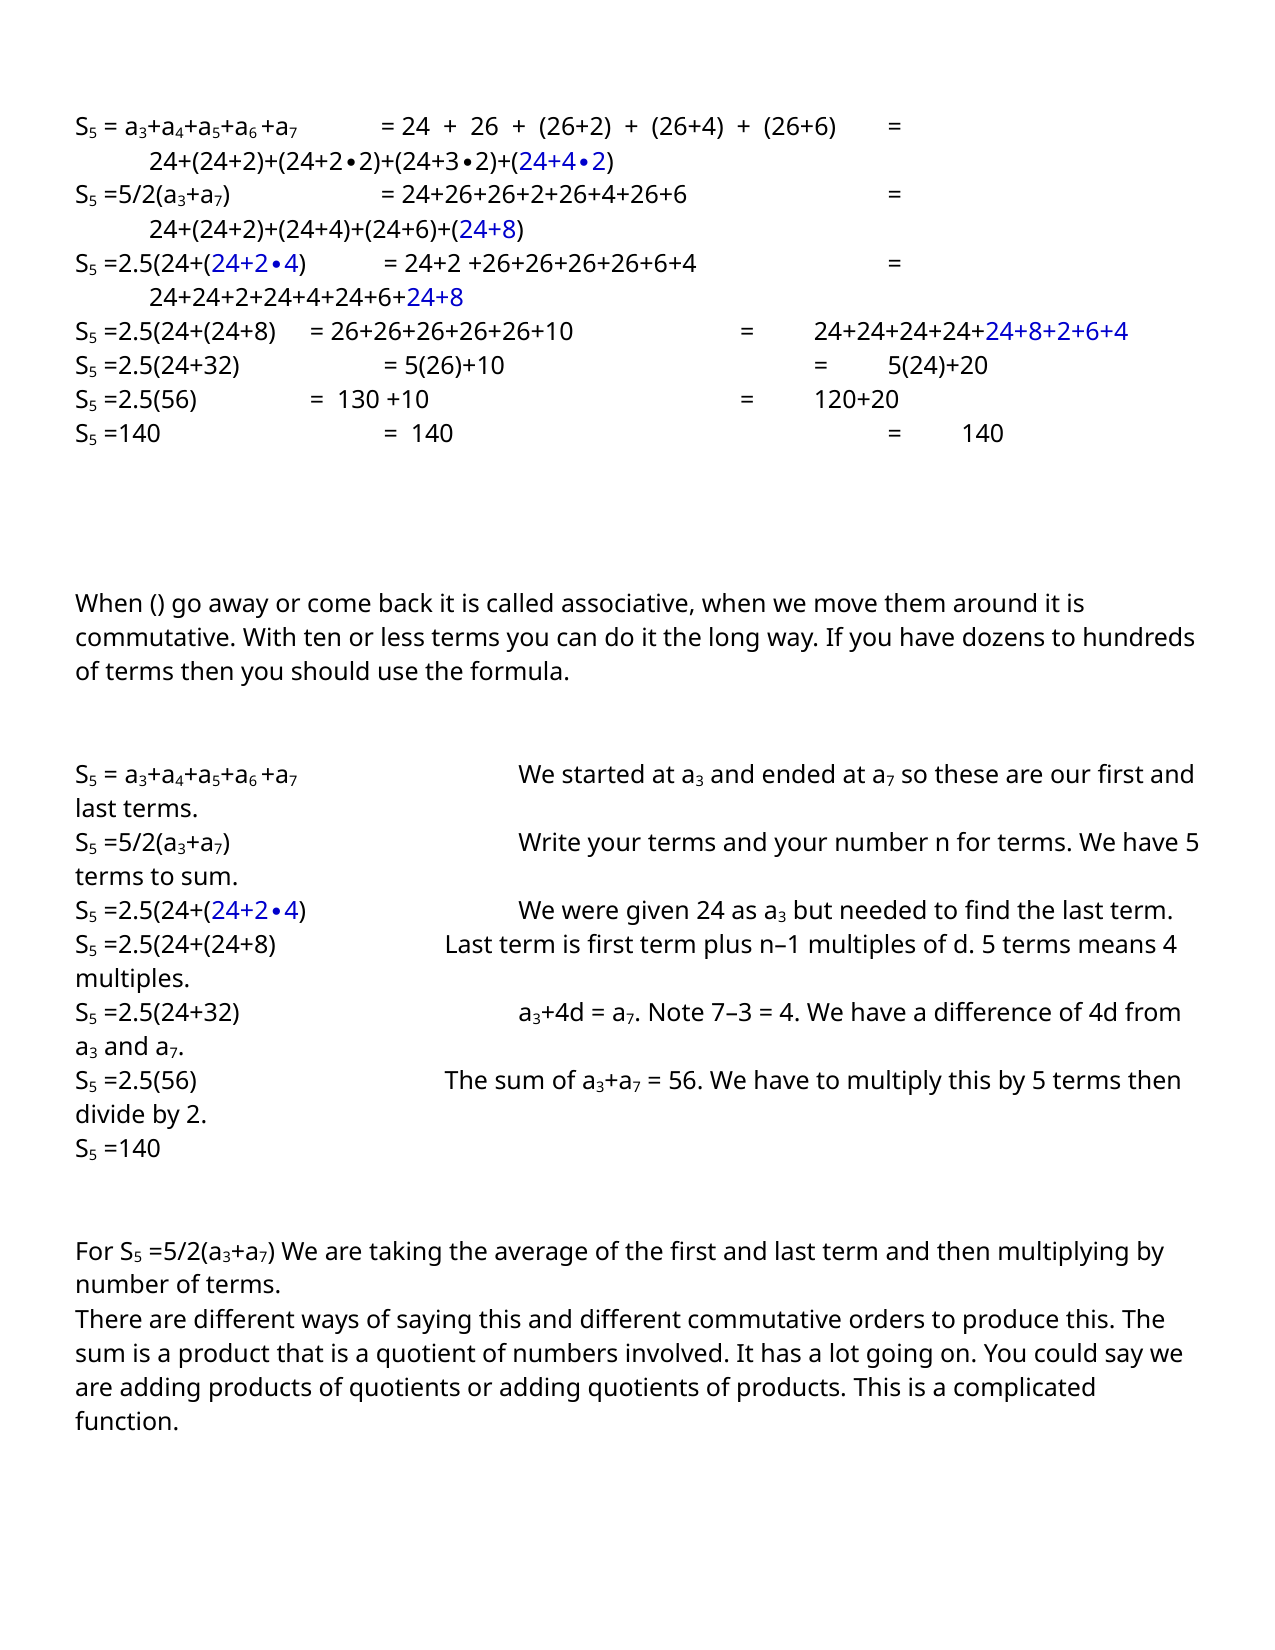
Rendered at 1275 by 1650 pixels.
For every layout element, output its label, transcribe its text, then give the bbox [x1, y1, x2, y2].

text S5 =140 = 140 = 140 [75, 416, 1200, 450]
text There are different ways of saying this and different commutative orders to produce this. The sum is a product that is a quotient of numbers involved. It has a lot going on. You could say we are adding products of quotients or adding quotients of products. This is a complicated function. [75, 1301, 1200, 1437]
text S5 =2.5(24+32) a3+4d = a7. Note 7–3 = 4. We have a difference of 4d from a3 and a7. [75, 995, 1200, 1063]
text S5 =5/2(a3+a7) Write your terms and your number n for terms. We have 5 terms to sum. [75, 824, 1200, 892]
text S5 =2.5(56) The sum of a3+a7 = 56. We have to multiply this by 5 terms then divide by 2. [75, 1063, 1200, 1131]
text S5 = a3+a4+a5+a6 +a7 = 24 + 26 + (26+2) + (26+4) + (26+6) = 24+(24+2)+(24+2∙2)+(24+3∙2)+(24+4∙2) [75, 109, 1200, 177]
text S5 =2.5(24+(24+8) Last term is first term plus n–1 multiples of d. 5 terms means 4 multiples. [75, 927, 1200, 995]
text S5 =2.5(56) = 130 +10 = 120+20 [75, 382, 1200, 416]
text S5 =2.5(24+(24+2∙4) We were given 24 as a3 but needed to find the last term. [75, 892, 1200, 927]
text S5 = a3+a4+a5+a6 +a7 We started at a3 and ended at a7 so these are our first and last terms. [75, 756, 1200, 824]
text S5 =2.5(24+(24+2∙4) = 24+2 +26+26+26+26+6+4 = 24+24+2+24+4+24+6+24+8 [75, 245, 1200, 313]
text S5 =2.5(24+(24+8) = 26+26+26+26+26+10 = 24+24+24+24+24+8+2+6+4 [75, 313, 1200, 347]
text S5 =5/2(a3+a7) = 24+26+26+2+26+4+26+6 = 24+(24+2)+(24+4)+(24+6)+(24+8) [75, 177, 1200, 245]
text S5 =140 [75, 1131, 1200, 1165]
text When () go away or come back it is called associative, when we move them around it is commutative. With ten or less terms you can do it the long way. If you have dozens to hundreds of terms then you should use the formula. [75, 586, 1200, 688]
text S5 =2.5(24+32) = 5(26)+10 = 5(24)+20 [75, 347, 1200, 382]
text For S5 =5/2(a3+a7) We are taking the average of the first and last term and then multiplying by number of terms. [75, 1233, 1200, 1301]
